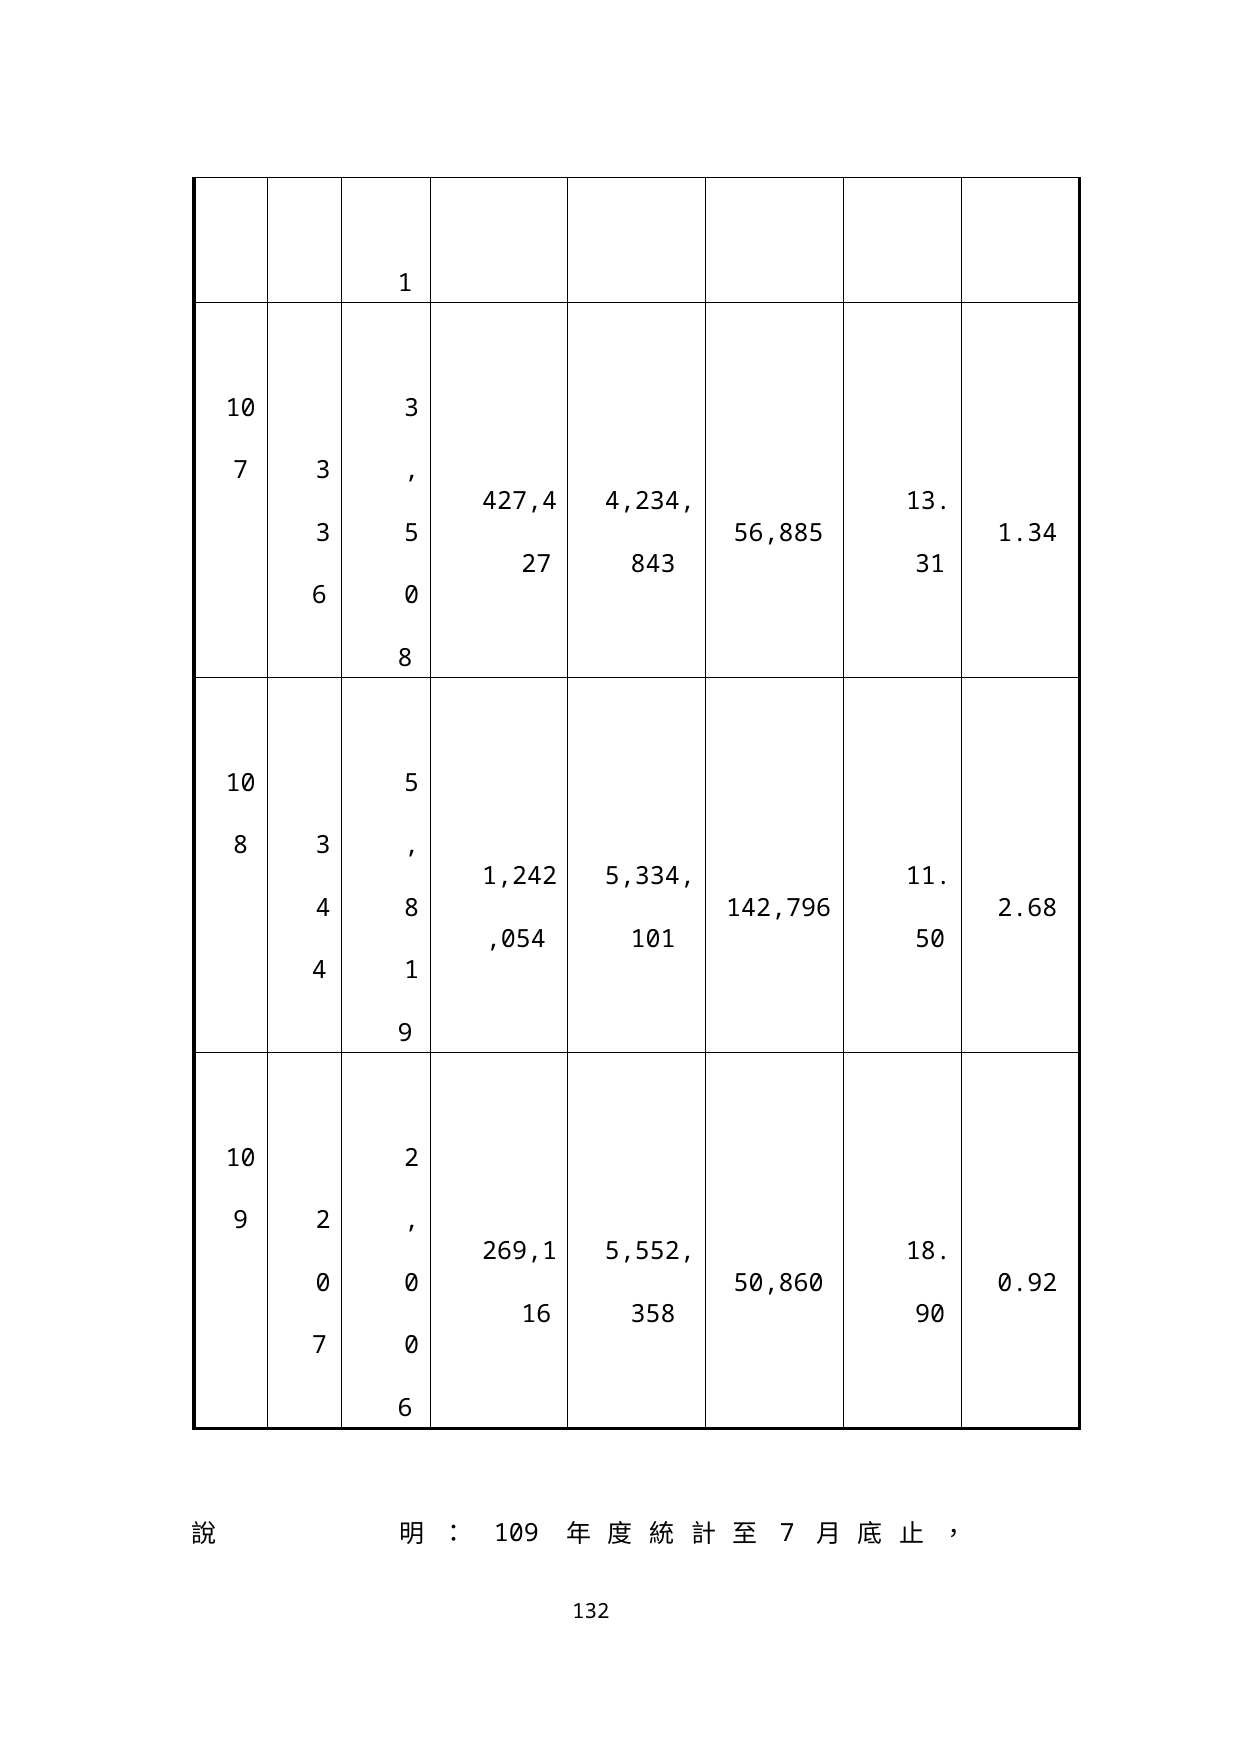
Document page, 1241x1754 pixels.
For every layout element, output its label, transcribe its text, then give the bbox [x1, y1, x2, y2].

table_cell 0.92 [962, 1053, 1078, 1427]
table_cell 427,427 [431, 303, 567, 677]
table_cell 2,006 [342, 1053, 430, 1427]
table_cell 11.50 [844, 678, 961, 1052]
table_cell 1 [342, 178, 430, 302]
table_cell [706, 178, 843, 302]
table_cell 56,885 [706, 303, 843, 677]
table_cell 1,242,054 [431, 678, 567, 1052]
table_cell 107 [196, 303, 267, 677]
table_cell 207 [268, 1053, 341, 1427]
table_cell 13.31 [844, 303, 961, 677]
table_cell 108 [196, 678, 267, 1052]
table_cell [196, 178, 267, 302]
table_cell 109 [196, 1053, 267, 1427]
table_cell 142,796 [706, 678, 843, 1052]
table_cell 336 [268, 303, 341, 677]
table_cell [431, 178, 567, 302]
text 說 明：109年度統計至7月底止， [183, 1490, 1058, 1552]
table_cell 50,860 [706, 1053, 843, 1427]
table_cell 3,508 [342, 303, 430, 677]
table_cell 344 [268, 678, 341, 1052]
table_cell [962, 178, 1078, 302]
table_cell [844, 178, 961, 302]
table_cell [268, 178, 341, 302]
table_cell 18.90 [844, 1053, 961, 1427]
table_cell 2.68 [962, 678, 1078, 1052]
table_cell 5,819 [342, 678, 430, 1052]
table_cell 1.34 [962, 303, 1078, 677]
table_cell 5,552,358 [568, 1053, 705, 1427]
table_cell [568, 178, 705, 302]
table_cell 269,116 [431, 1053, 567, 1427]
table_cell 4,234,843 [568, 303, 705, 677]
table_cell 5,334,101 [568, 678, 705, 1052]
